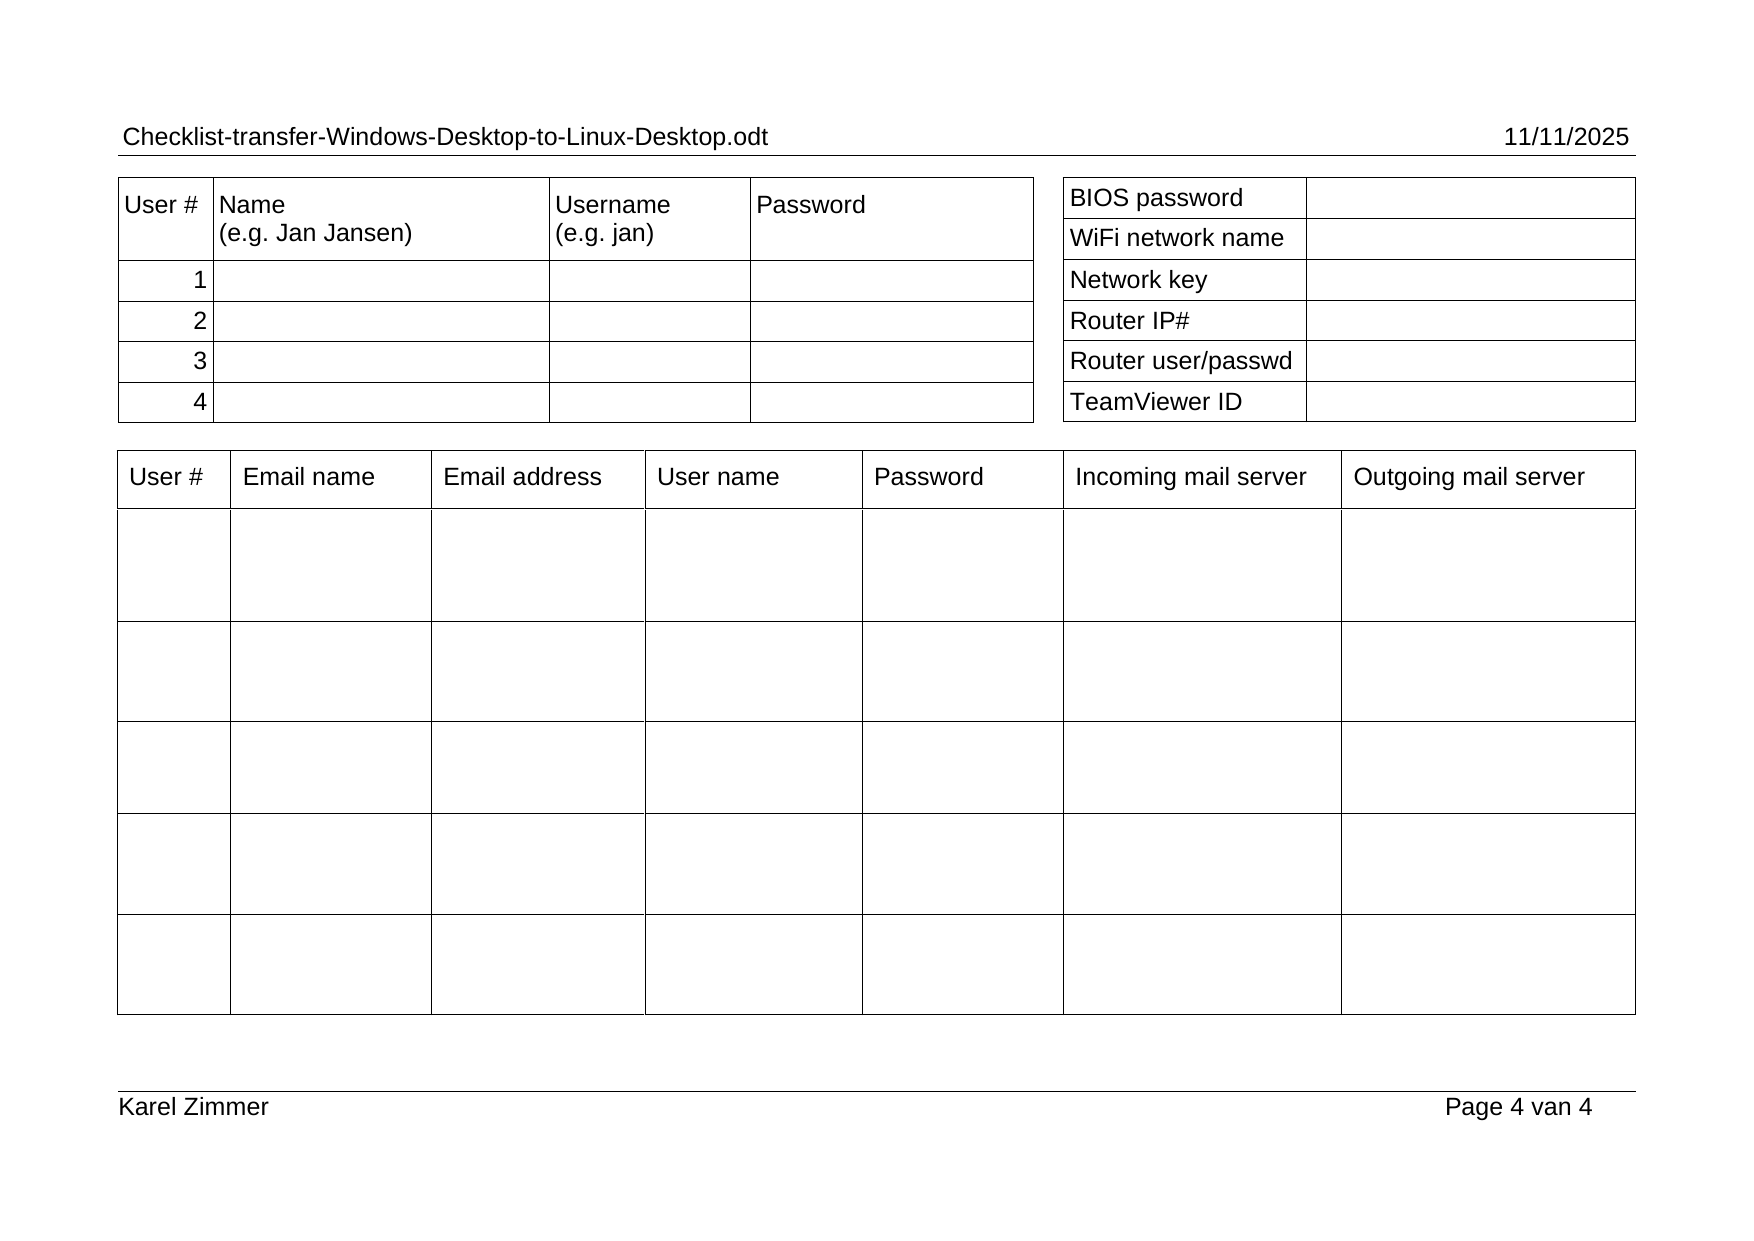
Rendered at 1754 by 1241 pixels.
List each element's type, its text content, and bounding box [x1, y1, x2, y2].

table_header Name (e.g. Jan Jansen) [214, 178, 549, 260]
table_cell [214, 302, 549, 341]
table_cell [432, 622, 644, 721]
table_cell [214, 383, 549, 422]
table_header Username (e.g. jan) [550, 178, 750, 260]
table_header Password [863, 451, 1063, 508]
table_cell [1342, 915, 1635, 1014]
table_cell [1034, 301, 1063, 341]
table_cell [231, 622, 431, 721]
table_cell [118, 915, 230, 1014]
table_cell [863, 915, 1063, 1014]
table_cell [1307, 341, 1635, 381]
table_header [1307, 178, 1635, 218]
table_header User # [119, 178, 213, 260]
table_cell [863, 722, 1063, 813]
table_cell TeamViewer ID [1064, 382, 1306, 421]
table_cell [1307, 301, 1635, 340]
table_cell [863, 622, 1063, 721]
table_header Email address [432, 451, 644, 508]
table_cell [1064, 510, 1341, 621]
table_cell [1307, 382, 1635, 421]
table_header Email name [231, 451, 431, 508]
table_cell [432, 814, 644, 914]
table_cell [1342, 510, 1635, 621]
table_cell Router user/passwd [1064, 341, 1306, 381]
table_cell [863, 510, 1063, 621]
table_cell [231, 510, 431, 621]
table_cell 2 [119, 302, 213, 341]
table_cell [751, 342, 1033, 382]
table_cell [646, 510, 862, 621]
table_cell [1342, 814, 1635, 914]
table_header Outgoing mail server [1342, 451, 1635, 508]
table_cell [863, 814, 1063, 914]
table_cell [432, 510, 644, 621]
table_cell 4 [119, 383, 213, 422]
table_cell [1307, 219, 1635, 259]
table_cell [118, 622, 230, 721]
table_header Incoming mail server [1064, 451, 1341, 508]
table_cell [432, 722, 644, 813]
table_cell [231, 722, 431, 813]
table_cell [751, 302, 1033, 341]
table_cell [214, 261, 549, 301]
table_cell [432, 915, 644, 1014]
table_cell [646, 722, 862, 813]
table_cell [1342, 722, 1635, 813]
table_header User # [118, 451, 230, 508]
table_cell [1034, 219, 1063, 260]
table_header Password [751, 178, 1033, 260]
table_cell [1034, 341, 1063, 382]
table_cell [231, 814, 431, 914]
table_cell WiFi network name [1064, 219, 1306, 259]
table_cell [231, 915, 431, 1014]
table_cell [646, 622, 862, 721]
table_cell Router IP# [1064, 301, 1306, 340]
table_cell 3 [119, 342, 213, 382]
table_cell [550, 383, 750, 422]
table_cell [1064, 622, 1341, 721]
table_cell 1 [119, 261, 213, 301]
table_cell [550, 342, 750, 382]
table_cell [1064, 722, 1341, 813]
table_cell [1034, 260, 1063, 301]
table_cell [1342, 622, 1635, 721]
table_cell [751, 383, 1033, 422]
table_cell [118, 510, 230, 621]
table_cell [1064, 915, 1341, 1014]
table_cell [550, 261, 750, 301]
table_cell [550, 302, 750, 341]
table_cell [751, 261, 1033, 301]
table_cell [646, 915, 862, 1014]
table_cell [1034, 382, 1063, 422]
table_header User name [646, 451, 862, 508]
table_header [1034, 177, 1063, 219]
table_header BIOS password [1064, 178, 1306, 218]
table_cell [118, 814, 230, 914]
table_cell [214, 342, 549, 382]
table_cell [118, 722, 230, 813]
table_cell [646, 814, 862, 914]
table_cell [1307, 260, 1635, 300]
table_cell [1064, 814, 1341, 914]
table_cell Network key [1064, 260, 1306, 300]
